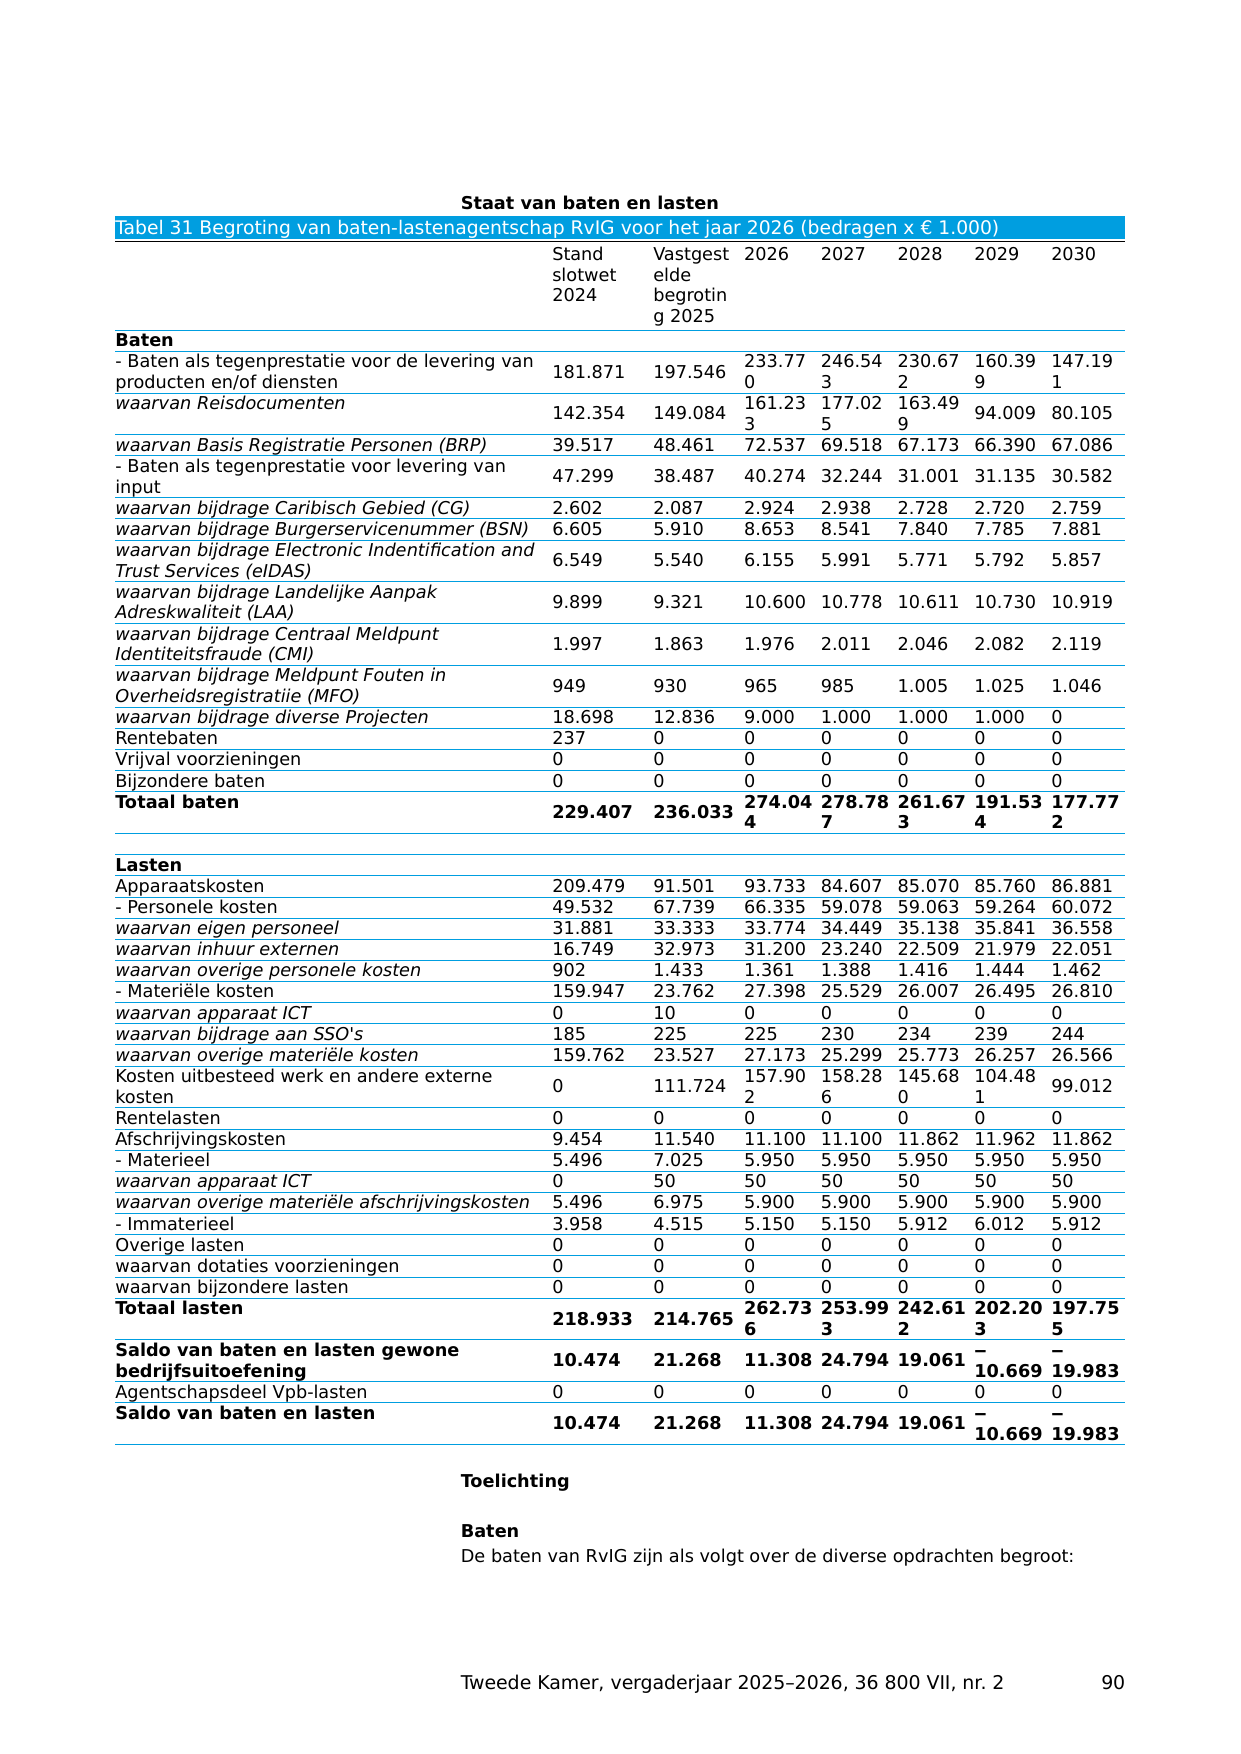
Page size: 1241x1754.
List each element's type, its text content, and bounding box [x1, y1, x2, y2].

table_cell 1.444 [971, 961, 1048, 981]
table_cell 0 [971, 1256, 1048, 1276]
table_cell [741, 855, 818, 875]
table_cell 0 [650, 1256, 741, 1276]
table_cell 1.976 [741, 624, 818, 665]
table_cell 949 [549, 666, 650, 707]
table_cell Overige lasten [115, 1235, 549, 1255]
table_cell 11.100 [818, 1130, 894, 1149]
table_cell 142.354 [549, 394, 650, 434]
table_cell 26.810 [1048, 982, 1125, 1002]
table_cell 1.863 [650, 624, 741, 665]
table_cell 0 [1048, 1235, 1125, 1255]
table_cell [650, 855, 741, 875]
table_cell 244 [1048, 1024, 1125, 1044]
table_cell [115, 242, 549, 329]
table_cell 0 [549, 1108, 650, 1128]
table_cell 0 [971, 1382, 1048, 1402]
table_cell 0 [895, 750, 971, 770]
table_cell 0 [971, 771, 1048, 791]
table_cell [650, 834, 741, 854]
table_cell 0 [741, 1278, 818, 1298]
table_cell 159.762 [549, 1045, 650, 1066]
table_cell 1.046 [1048, 666, 1125, 707]
table_cell 67.739 [650, 898, 741, 917]
table_cell 50 [650, 1172, 741, 1192]
table_cell 161.233 [741, 394, 818, 434]
table_cell - Immaterieel [115, 1214, 549, 1234]
table_cell 12.836 [650, 708, 741, 728]
table_cell 5.991 [818, 541, 894, 581]
table_cell 177.025 [818, 394, 894, 434]
table_cell 5.950 [971, 1151, 1048, 1171]
table_cell 0 [650, 729, 741, 749]
table_cell 11.100 [741, 1130, 818, 1149]
table_cell 253.993 [818, 1299, 894, 1339]
table_cell 0 [971, 729, 1048, 749]
table_cell 6.012 [971, 1214, 1048, 1234]
table_cell 0 [741, 1108, 818, 1128]
table_cell 19.061 [895, 1403, 971, 1444]
table_cell 5.950 [741, 1151, 818, 1171]
table_cell 47.299 [549, 456, 650, 497]
table_cell ‒ 19.983 [1048, 1403, 1125, 1444]
table_cell 147.191 [1048, 352, 1125, 392]
table_cell 0 [971, 1003, 1048, 1023]
table_cell 5.912 [1048, 1214, 1125, 1234]
table_cell 0 [650, 1382, 741, 1402]
table_cell ‒ 19.983 [1048, 1340, 1125, 1381]
table_cell ‒ 10.669 [971, 1340, 1048, 1381]
table_cell 0 [818, 1108, 894, 1128]
table_cell 99.012 [1048, 1067, 1125, 1107]
table_cell 0 [818, 1382, 894, 1402]
table_cell 234 [895, 1024, 971, 1044]
table_cell 0 [1048, 750, 1125, 770]
table_cell 236.033 [650, 792, 741, 833]
table_cell [549, 331, 650, 351]
text Toelichting [461, 1469, 1125, 1492]
table_cell 59.063 [895, 898, 971, 917]
table_cell [1048, 834, 1125, 854]
table_cell 0 [895, 1003, 971, 1023]
table_cell 230.672 [895, 352, 971, 392]
table_cell Bijzondere baten [115, 771, 549, 791]
table_cell 21.268 [650, 1403, 741, 1444]
table_cell [818, 331, 894, 351]
table_cell 59.264 [971, 898, 1048, 917]
table_cell 985 [818, 666, 894, 707]
table_cell [818, 834, 894, 854]
table_cell [1048, 855, 1125, 875]
table_cell 0 [1048, 729, 1125, 749]
table_cell 26.495 [971, 982, 1048, 1002]
table_cell 21.979 [971, 940, 1048, 960]
table_cell 93.733 [741, 876, 818, 896]
table_cell 225 [650, 1024, 741, 1044]
table_cell 9.000 [741, 708, 818, 728]
text Baten [461, 1519, 1125, 1542]
table_cell 0 [895, 729, 971, 749]
table_cell Totaal baten [115, 792, 549, 833]
table_cell 191.534 [971, 792, 1048, 833]
table_cell 26.566 [1048, 1045, 1125, 1066]
table_cell 5.792 [971, 541, 1048, 581]
table_cell waarvan bijdrage Caribisch Gebied (CG) [115, 498, 549, 518]
table_cell waarvan overige personele kosten [115, 961, 549, 981]
table_cell [971, 855, 1048, 875]
table_cell waarvan dotaties voorzieningen [115, 1256, 549, 1276]
table_cell 10.474 [549, 1403, 650, 1444]
table_cell [650, 331, 741, 351]
table_cell 209.479 [549, 876, 650, 896]
table_cell waarvan bijdrage Meldpunt Fouten in Overheidsregistratiie (MFO) [115, 666, 549, 707]
table_cell 0 [741, 729, 818, 749]
table_cell 0 [895, 1235, 971, 1255]
table_cell 86.881 [1048, 876, 1125, 896]
table_cell 91.501 [650, 876, 741, 896]
table_cell 9.899 [549, 582, 650, 623]
table_cell 0 [818, 729, 894, 749]
table_cell [1048, 331, 1125, 351]
table_cell 31.135 [971, 456, 1048, 497]
table_cell 278.787 [818, 792, 894, 833]
table_cell 66.390 [971, 435, 1048, 455]
table_cell [741, 331, 818, 351]
table_cell 0 [971, 1108, 1048, 1128]
table_cell 38.487 [650, 456, 741, 497]
table_cell Vrijval voorzieningen [115, 750, 549, 770]
table_cell 246.543 [818, 352, 894, 392]
table_cell 5.900 [1048, 1193, 1125, 1213]
table_cell 1.361 [741, 961, 818, 981]
table_cell 0 [895, 1382, 971, 1402]
table_cell 5.496 [549, 1193, 650, 1213]
table_cell 1.462 [1048, 961, 1125, 981]
table_cell 31.001 [895, 456, 971, 497]
table_cell Apparaatskosten [115, 876, 549, 896]
table_cell 237 [549, 729, 650, 749]
table_cell 149.084 [650, 394, 741, 434]
table_cell 6.975 [650, 1193, 741, 1213]
table_cell [549, 855, 650, 875]
table_cell 6.549 [549, 541, 650, 581]
table_cell 10.474 [549, 1340, 650, 1381]
table_cell 10.600 [741, 582, 818, 623]
table_cell 5.900 [971, 1193, 1048, 1213]
table_cell - Personele kosten [115, 898, 549, 917]
table_cell 7.881 [1048, 519, 1125, 539]
table_cell 2.759 [1048, 498, 1125, 518]
table_cell 10.778 [818, 582, 894, 623]
table_cell 25.299 [818, 1045, 894, 1066]
table_cell 0 [971, 1278, 1048, 1298]
table_cell 85.070 [895, 876, 971, 896]
table_cell 60.072 [1048, 898, 1125, 917]
table_cell 2.720 [971, 498, 1048, 518]
table_cell 67.086 [1048, 435, 1125, 455]
table_cell 262.736 [741, 1299, 818, 1339]
text De baten van RvIG zijn als volgt over de diverse opdrachten begroot: [461, 1544, 1125, 1567]
table_cell 5.150 [741, 1214, 818, 1234]
table_cell 19.061 [895, 1340, 971, 1381]
table_cell 1.416 [895, 961, 971, 981]
table_cell 33.774 [741, 919, 818, 939]
table_cell 0 [741, 771, 818, 791]
table_cell 10 [650, 1003, 741, 1023]
table_cell 6.605 [549, 519, 650, 539]
table_cell 22.051 [1048, 940, 1125, 960]
table_cell 158.286 [818, 1067, 894, 1107]
table_cell 225 [741, 1024, 818, 1044]
table_cell 0 [1048, 1256, 1125, 1276]
table_cell 32.244 [818, 456, 894, 497]
table_cell 2029 [971, 242, 1048, 329]
table_cell 242.612 [895, 1299, 971, 1339]
table_cell [971, 834, 1048, 854]
table_cell 239 [971, 1024, 1048, 1044]
table_cell Rentebaten [115, 729, 549, 749]
table_cell [895, 834, 971, 854]
table_cell waarvan bijdrage aan SSO's [115, 1024, 549, 1044]
table_cell 36.558 [1048, 919, 1125, 939]
table_cell 35.138 [895, 919, 971, 939]
table_cell 0 [1048, 1108, 1125, 1128]
table_cell Agentschapsdeel Vpb-lasten [115, 1382, 549, 1402]
table_cell 94.009 [971, 394, 1048, 434]
table_cell Saldo van baten en lasten [115, 1403, 549, 1444]
table_cell 5.771 [895, 541, 971, 581]
table_cell 11.862 [1048, 1130, 1125, 1149]
table_cell 5.150 [818, 1214, 894, 1234]
table_cell waarvan bijdrage Landelijke Aanpak Adreskwaliteit (LAA) [115, 582, 549, 623]
table_cell 930 [650, 666, 741, 707]
table_cell 5.857 [1048, 541, 1125, 581]
table_cell 7.840 [895, 519, 971, 539]
table_cell - Baten als tegenprestatie voor levering van input [115, 456, 549, 497]
table_cell 5.900 [741, 1193, 818, 1213]
table_cell 0 [549, 1003, 650, 1023]
table_cell 11.308 [741, 1340, 818, 1381]
table_cell [895, 855, 971, 875]
table_cell 2.602 [549, 498, 650, 518]
table_cell 218.933 [549, 1299, 650, 1339]
table_cell 0 [650, 1278, 741, 1298]
table_cell Totaal lasten [115, 1299, 549, 1339]
table_cell 9.321 [650, 582, 741, 623]
table_cell 50 [741, 1172, 818, 1192]
table_cell 2028 [895, 242, 971, 329]
table_cell 2.046 [895, 624, 971, 665]
table_cell 26.007 [895, 982, 971, 1002]
table_cell 4.515 [650, 1214, 741, 1234]
table_cell 2.924 [741, 498, 818, 518]
table_cell 10.730 [971, 582, 1048, 623]
table_cell 2.728 [895, 498, 971, 518]
table_cell Baten [115, 331, 549, 351]
table_cell 23.527 [650, 1045, 741, 1066]
table_cell 39.517 [549, 435, 650, 455]
table_cell waarvan Reisdocumenten [115, 394, 549, 434]
table_cell 202.203 [971, 1299, 1048, 1339]
table_cell 50 [1048, 1172, 1125, 1192]
table_cell Stand slotwet 2024 [549, 242, 650, 329]
table_cell 0 [549, 1172, 650, 1192]
table_cell 5.900 [818, 1193, 894, 1213]
table_cell 2.082 [971, 624, 1048, 665]
table_cell 2027 [818, 242, 894, 329]
table_cell 214.765 [650, 1299, 741, 1339]
table_cell 0 [818, 771, 894, 791]
table_cell 0 [650, 771, 741, 791]
table_cell 274.044 [741, 792, 818, 833]
table_cell 6.155 [741, 541, 818, 581]
table_cell 10.611 [895, 582, 971, 623]
table_cell waarvan apparaat ICT [115, 1172, 549, 1192]
table_cell 18.698 [549, 708, 650, 728]
table_cell 0 [1048, 1382, 1125, 1402]
table_cell 11.540 [650, 1130, 741, 1149]
table_cell 31.881 [549, 919, 650, 939]
table_cell 11.308 [741, 1403, 818, 1444]
table_cell 197.755 [1048, 1299, 1125, 1339]
table_cell 2.011 [818, 624, 894, 665]
table_cell 11.862 [895, 1130, 971, 1149]
table_cell 26.257 [971, 1045, 1048, 1066]
table_cell 181.871 [549, 352, 650, 392]
table_cell 8.541 [818, 519, 894, 539]
text Staat van baten en lasten [461, 191, 1125, 214]
table_cell 0 [741, 1235, 818, 1255]
table_cell 0 [549, 1278, 650, 1298]
table_cell [549, 834, 650, 854]
table_cell 35.841 [971, 919, 1048, 939]
table_cell 32.973 [650, 940, 741, 960]
table_cell 0 [818, 1235, 894, 1255]
table_cell waarvan bijdrage Burgerservicenummer (BSN) [115, 519, 549, 539]
table_cell 5.540 [650, 541, 741, 581]
table_cell Kosten uitbesteed werk en andere externe kosten [115, 1067, 549, 1107]
table_cell waarvan eigen personeel [115, 919, 549, 939]
table_cell 0 [549, 771, 650, 791]
table_cell 5.496 [549, 1151, 650, 1171]
table_cell 197.546 [650, 352, 741, 392]
table_cell waarvan bijdrage diverse Projecten [115, 708, 549, 728]
table_cell 50 [971, 1172, 1048, 1192]
table_cell [971, 331, 1048, 351]
table_cell 23.762 [650, 982, 741, 1002]
table_cell 0 [549, 1235, 650, 1255]
table_cell 16.749 [549, 940, 650, 960]
table_cell 10.919 [1048, 582, 1125, 623]
table_cell 0 [741, 1256, 818, 1276]
table_cell - Materieel [115, 1151, 549, 1171]
table_cell 902 [549, 961, 650, 981]
table_cell 49.532 [549, 898, 650, 917]
table_cell 0 [549, 1382, 650, 1402]
table_cell 157.902 [741, 1067, 818, 1107]
table_cell waarvan apparaat ICT [115, 1003, 549, 1023]
table_cell - Materiële kosten [115, 982, 549, 1002]
table_cell 177.772 [1048, 792, 1125, 833]
table_cell 2.119 [1048, 624, 1125, 665]
table_cell 160.399 [971, 352, 1048, 392]
table_cell 0 [650, 1108, 741, 1128]
table_cell 0 [895, 1108, 971, 1128]
table_cell waarvan inhuur externen [115, 940, 549, 960]
table_cell 104.481 [971, 1067, 1048, 1107]
table_cell 0 [1048, 771, 1125, 791]
table_cell 233.770 [741, 352, 818, 392]
table_cell 0 [1048, 1278, 1125, 1298]
table_cell 59.078 [818, 898, 894, 917]
table_cell waarvan bijzondere lasten [115, 1278, 549, 1298]
table_cell 34.449 [818, 919, 894, 939]
table_cell 0 [650, 750, 741, 770]
table_cell 11.962 [971, 1130, 1048, 1149]
table_cell 30.582 [1048, 456, 1125, 497]
table_cell [115, 834, 549, 854]
table_cell 1.000 [895, 708, 971, 728]
table_cell waarvan overige materiële kosten [115, 1045, 549, 1066]
table_cell 5.950 [1048, 1151, 1125, 1171]
table_cell 965 [741, 666, 818, 707]
table_cell 229.407 [549, 792, 650, 833]
table_cell waarvan Basis Registratie Personen (BRP) [115, 435, 549, 455]
table_cell 5.950 [818, 1151, 894, 1171]
table_cell waarvan overige materiële afschrijvingskosten [115, 1193, 549, 1213]
table_cell [741, 834, 818, 854]
table_cell 0 [818, 750, 894, 770]
table_cell 2.087 [650, 498, 741, 518]
table_cell 21.268 [650, 1340, 741, 1381]
table_cell 2026 [741, 242, 818, 329]
table_cell 69.518 [818, 435, 894, 455]
table_cell 23.240 [818, 940, 894, 960]
table_cell Afschrijvingskosten [115, 1130, 549, 1149]
table_cell 1.997 [549, 624, 650, 665]
table_cell 7.785 [971, 519, 1048, 539]
table_cell Rentelasten [115, 1108, 549, 1128]
table_cell 0 [895, 771, 971, 791]
table_cell 8.653 [741, 519, 818, 539]
table_cell 0 [1048, 708, 1125, 728]
table_cell 22.509 [895, 940, 971, 960]
table_cell 85.760 [971, 876, 1048, 896]
table_cell [818, 855, 894, 875]
table_cell 0 [971, 1235, 1048, 1255]
table_cell - Baten als tegenprestatie voor de levering van producten en/of diensten [115, 352, 549, 392]
table_cell 0 [549, 750, 650, 770]
table_cell 0 [818, 1003, 894, 1023]
table_cell 5.900 [895, 1193, 971, 1213]
table_cell 1.000 [818, 708, 894, 728]
table_cell 0 [650, 1235, 741, 1255]
table_cell 0 [895, 1256, 971, 1276]
table_cell 84.607 [818, 876, 894, 896]
table_cell 40.274 [741, 456, 818, 497]
table_cell Vastgestelde begroting 2025 [650, 242, 741, 329]
table_cell 80.105 [1048, 394, 1125, 434]
table_cell 1.025 [971, 666, 1048, 707]
table_cell 25.773 [895, 1045, 971, 1066]
table_cell 185 [549, 1024, 650, 1044]
table_cell 1.000 [971, 708, 1048, 728]
table_cell 33.333 [650, 919, 741, 939]
table_cell 27.398 [741, 982, 818, 1002]
table_cell 1.433 [650, 961, 741, 981]
table_cell 5.912 [895, 1214, 971, 1234]
table_cell 5.910 [650, 519, 741, 539]
table_cell 25.529 [818, 982, 894, 1002]
table_cell [895, 331, 971, 351]
table_cell 48.461 [650, 435, 741, 455]
table_cell 2030 [1048, 242, 1125, 329]
table_cell 50 [895, 1172, 971, 1192]
table_cell 0 [818, 1278, 894, 1298]
table_cell 50 [818, 1172, 894, 1192]
table_cell waarvan bijdrage Electronic Indentification and Trust Services (eIDAS) [115, 541, 549, 581]
table_cell 9.454 [549, 1130, 650, 1149]
table_cell 145.680 [895, 1067, 971, 1107]
table_cell 159.947 [549, 982, 650, 1002]
table_cell 0 [741, 1382, 818, 1402]
table_cell 0 [741, 1003, 818, 1023]
table_cell 27.173 [741, 1045, 818, 1066]
table_cell Lasten [115, 855, 549, 875]
table_cell 0 [971, 750, 1048, 770]
table_cell 0 [818, 1256, 894, 1276]
table_cell waarvan bijdrage Centraal Meldpunt Identiteitsfraude (CMI) [115, 624, 549, 665]
table_cell 163.499 [895, 394, 971, 434]
table_cell 66.335 [741, 898, 818, 917]
table_cell 3.958 [549, 1214, 650, 1234]
table_cell 5.950 [895, 1151, 971, 1171]
table_cell 1.005 [895, 666, 971, 707]
table_cell 67.173 [895, 435, 971, 455]
table_cell Saldo van baten en lasten gewone bedrijfsuitoefening [115, 1340, 549, 1381]
table_cell 261.673 [895, 792, 971, 833]
table_cell 24.794 [818, 1340, 894, 1381]
table_cell 31.200 [741, 940, 818, 960]
table_cell 7.025 [650, 1151, 741, 1171]
table_cell 72.537 [741, 435, 818, 455]
table_cell 24.794 [818, 1403, 894, 1444]
table_cell 0 [1048, 1003, 1125, 1023]
table_cell 0 [549, 1067, 650, 1107]
table_cell 0 [549, 1256, 650, 1276]
table_cell ‒ 10.669 [971, 1403, 1048, 1444]
table_cell 1.388 [818, 961, 894, 981]
table_cell 111.724 [650, 1067, 741, 1107]
table_cell 2.938 [818, 498, 894, 518]
table_cell 230 [818, 1024, 894, 1044]
table_cell 0 [741, 750, 818, 770]
table_cell 0 [895, 1278, 971, 1298]
